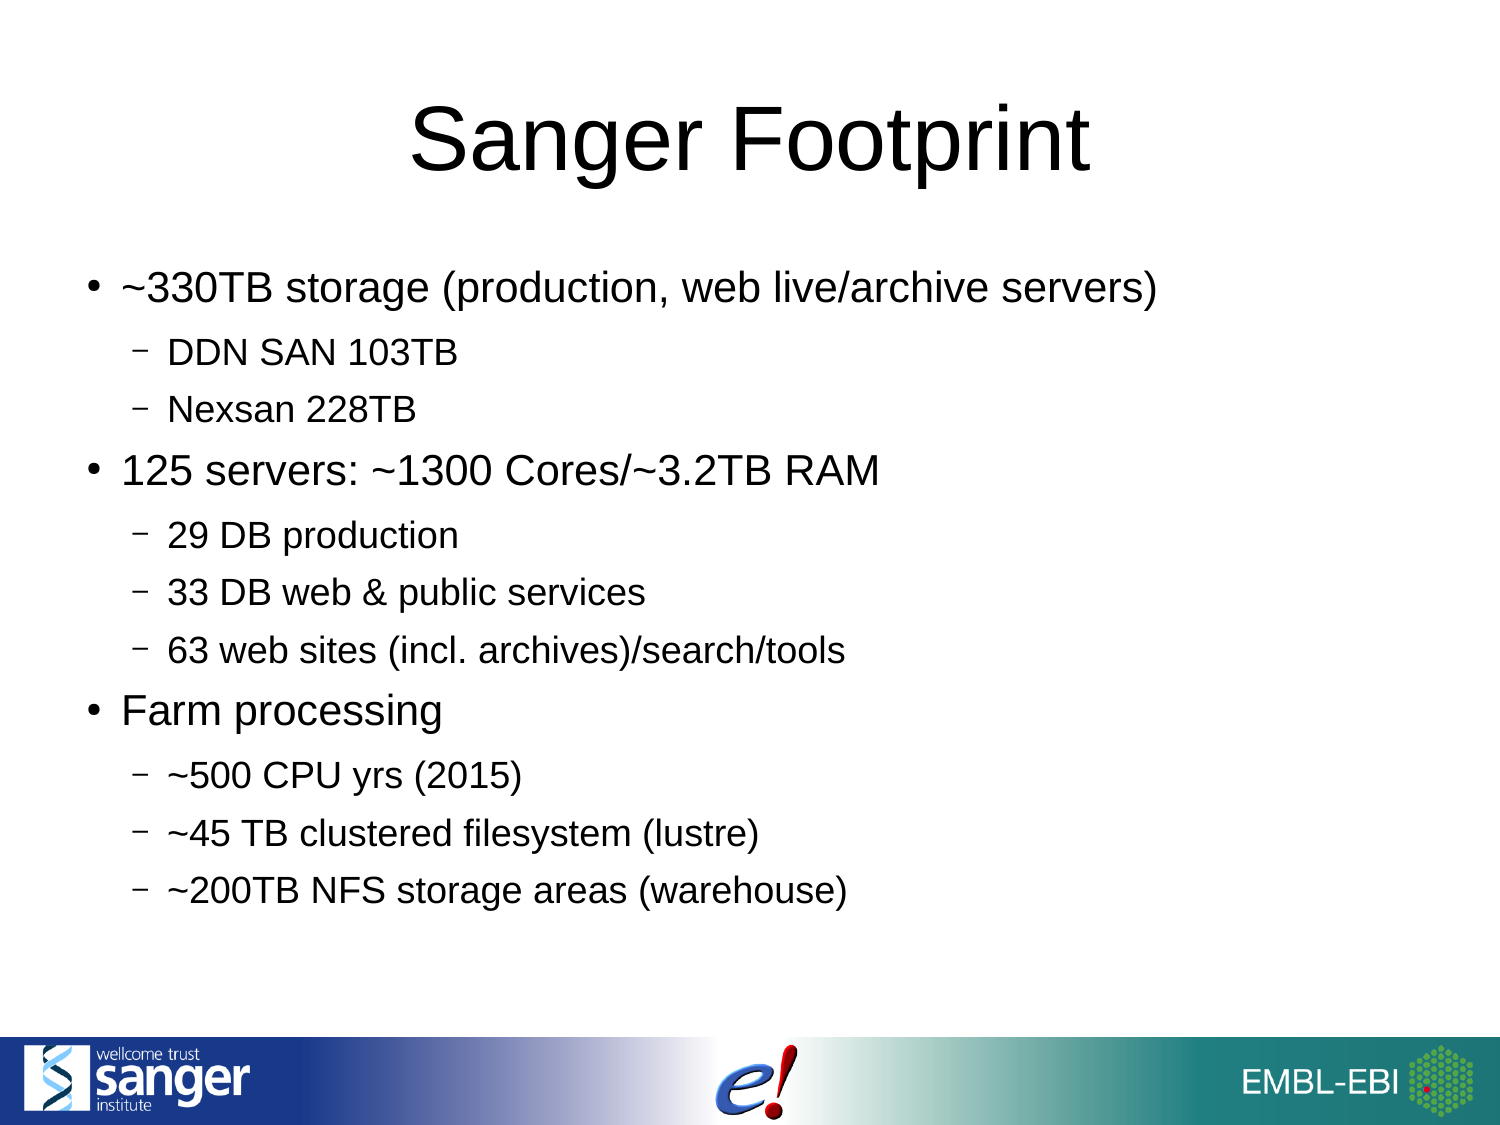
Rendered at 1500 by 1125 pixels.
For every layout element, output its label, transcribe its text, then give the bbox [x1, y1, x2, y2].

title Sanger Footprint [75, 44, 1425, 233]
picture [0, 1037, 1500, 1125]
list ~330TB storage (production, web live/archive servers) DDN SAN 103TB Nexsan 228TB 125 servers: ~1300 Cores/~3.2TB RAM 29 DB production 33 DB web & public services 63 web sites (incl. archives)/search/tools Farm processing ~500 CPU yrs (2015) ~45 TB clustered filesystem (lustre) ~200TB NFS storage areas (warehouse) [75, 263, 1395, 916]
